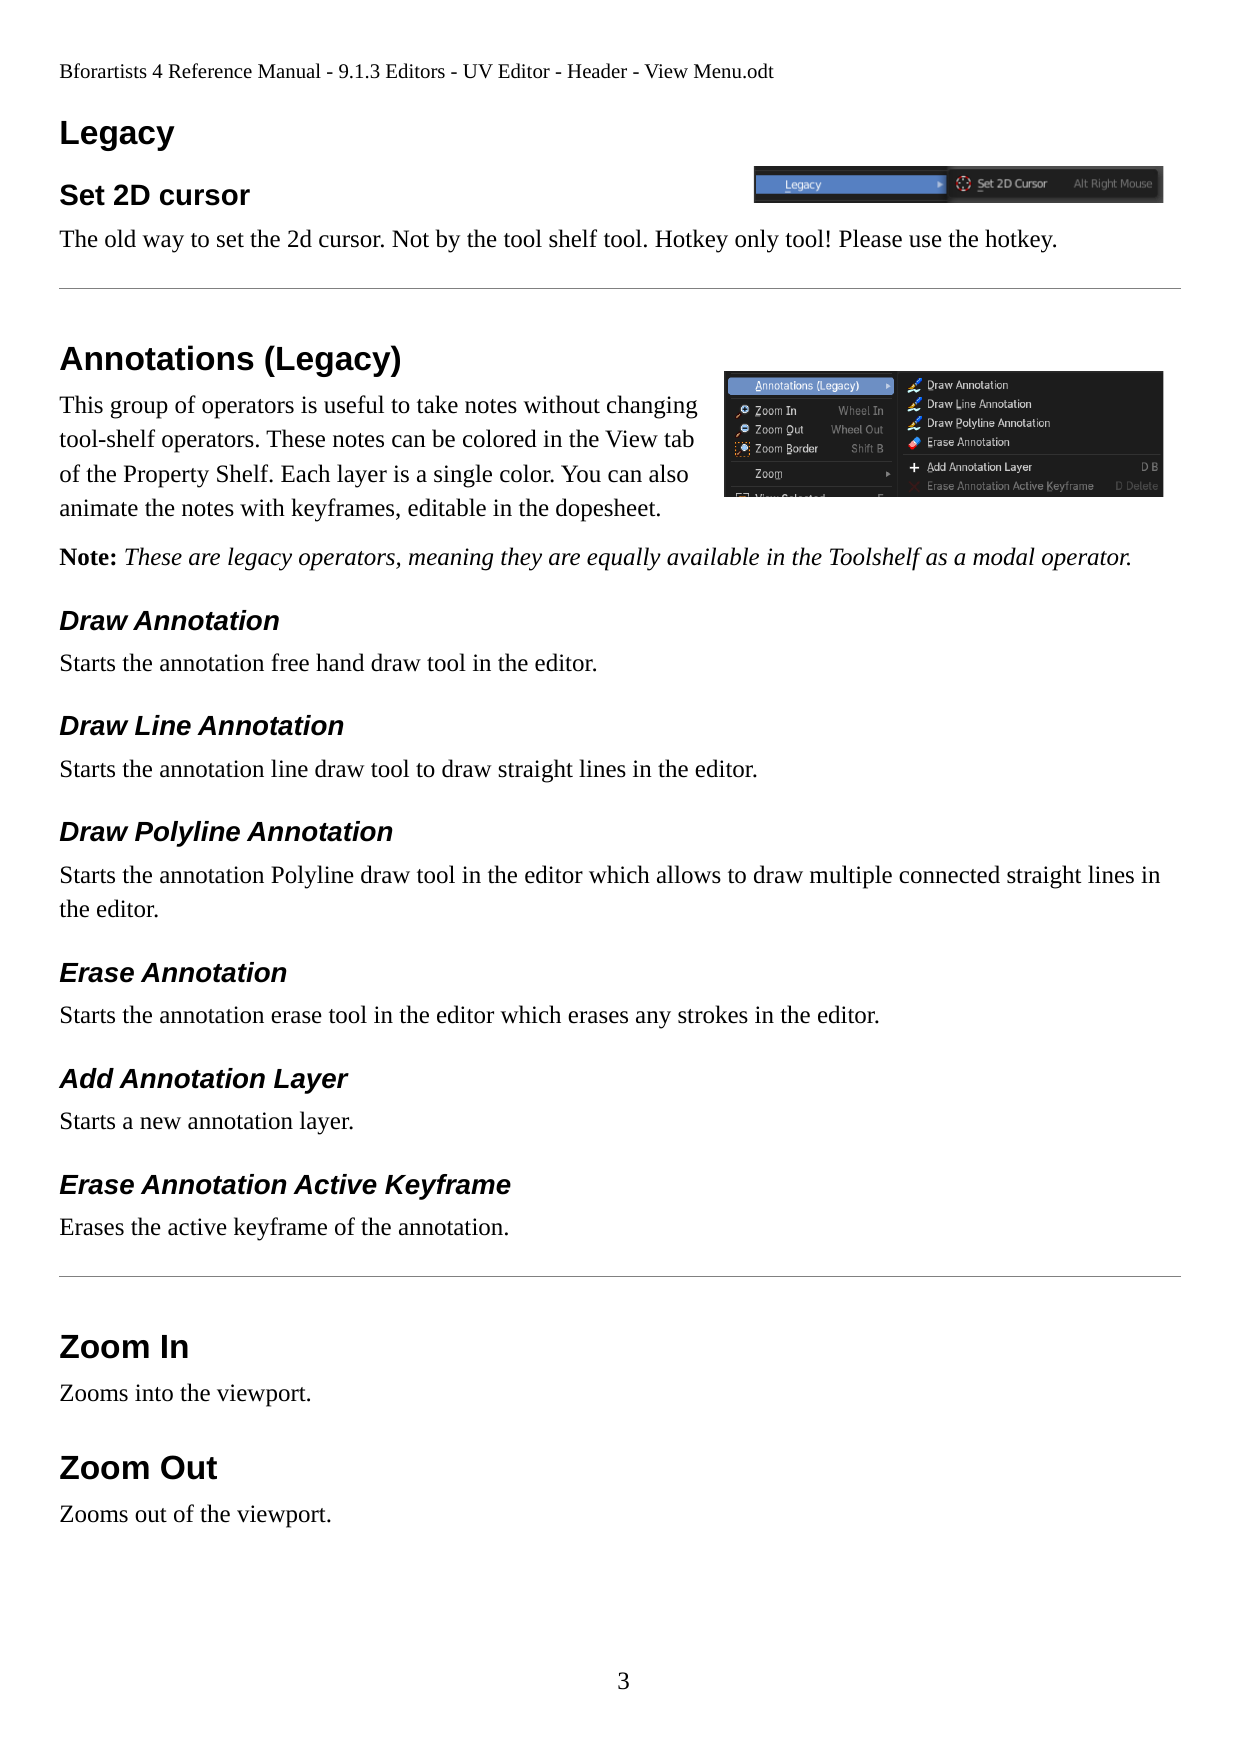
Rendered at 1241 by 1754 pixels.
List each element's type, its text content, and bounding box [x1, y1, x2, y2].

text This group of operators is useful to take notes without changing tool-shelf operators. These notes can be colored in the View tab of the Property Shelf. Each layer is a single color. You can also animate the notes with keyframes, editable in the dopesheet. [59, 390, 1181, 522]
subtitle Draw Line Annotation [59, 710, 1181, 742]
picture [724, 371, 1164, 497]
text The old way to set the 2d cursor. Not by the tool shelf tool. Hotkey only tool! Please use the hotkey. [59, 224, 1181, 253]
subtitle Legacy [59, 113, 1181, 151]
subtitle Add Annotation Layer [59, 1062, 1181, 1094]
text Starts the annotation erase tool in the editor which erases any strokes in the editor. [59, 1001, 1181, 1029]
text Zooms into the viewport. [59, 1378, 1181, 1406]
text Erases the active keyframe of the annotation. [59, 1212, 1181, 1241]
subtitle Annotations (Legacy) [59, 339, 1181, 377]
text Starts a new annotation layer. [59, 1106, 1181, 1135]
text Zooms out of the viewport. [59, 1499, 1181, 1527]
picture [753, 166, 1164, 203]
subtitle Draw Polyline Annotation [59, 816, 1181, 848]
subtitle Zoom In [59, 1326, 1181, 1365]
text Starts the annotation line draw tool to draw straight lines in the editor. [59, 754, 1181, 783]
subtitle Erase Annotation [59, 956, 1181, 988]
text Note: These are legacy operators, meaning they are equally available in the Toolshelf as a modal operator. [59, 542, 1181, 571]
text Starts the annotation Polyline draw tool in the editor which allows to draw multiple connected straight lines in the editor. [59, 860, 1181, 923]
text Starts the annotation free hand draw tool in the editor. [59, 648, 1181, 677]
subtitle Erase Annotation Active Keyframe [59, 1168, 1181, 1200]
subtitle Draw Annotation [59, 604, 1181, 636]
subtitle Zoom Out [59, 1447, 1181, 1486]
subtitle Set 2D cursor [59, 178, 1181, 212]
